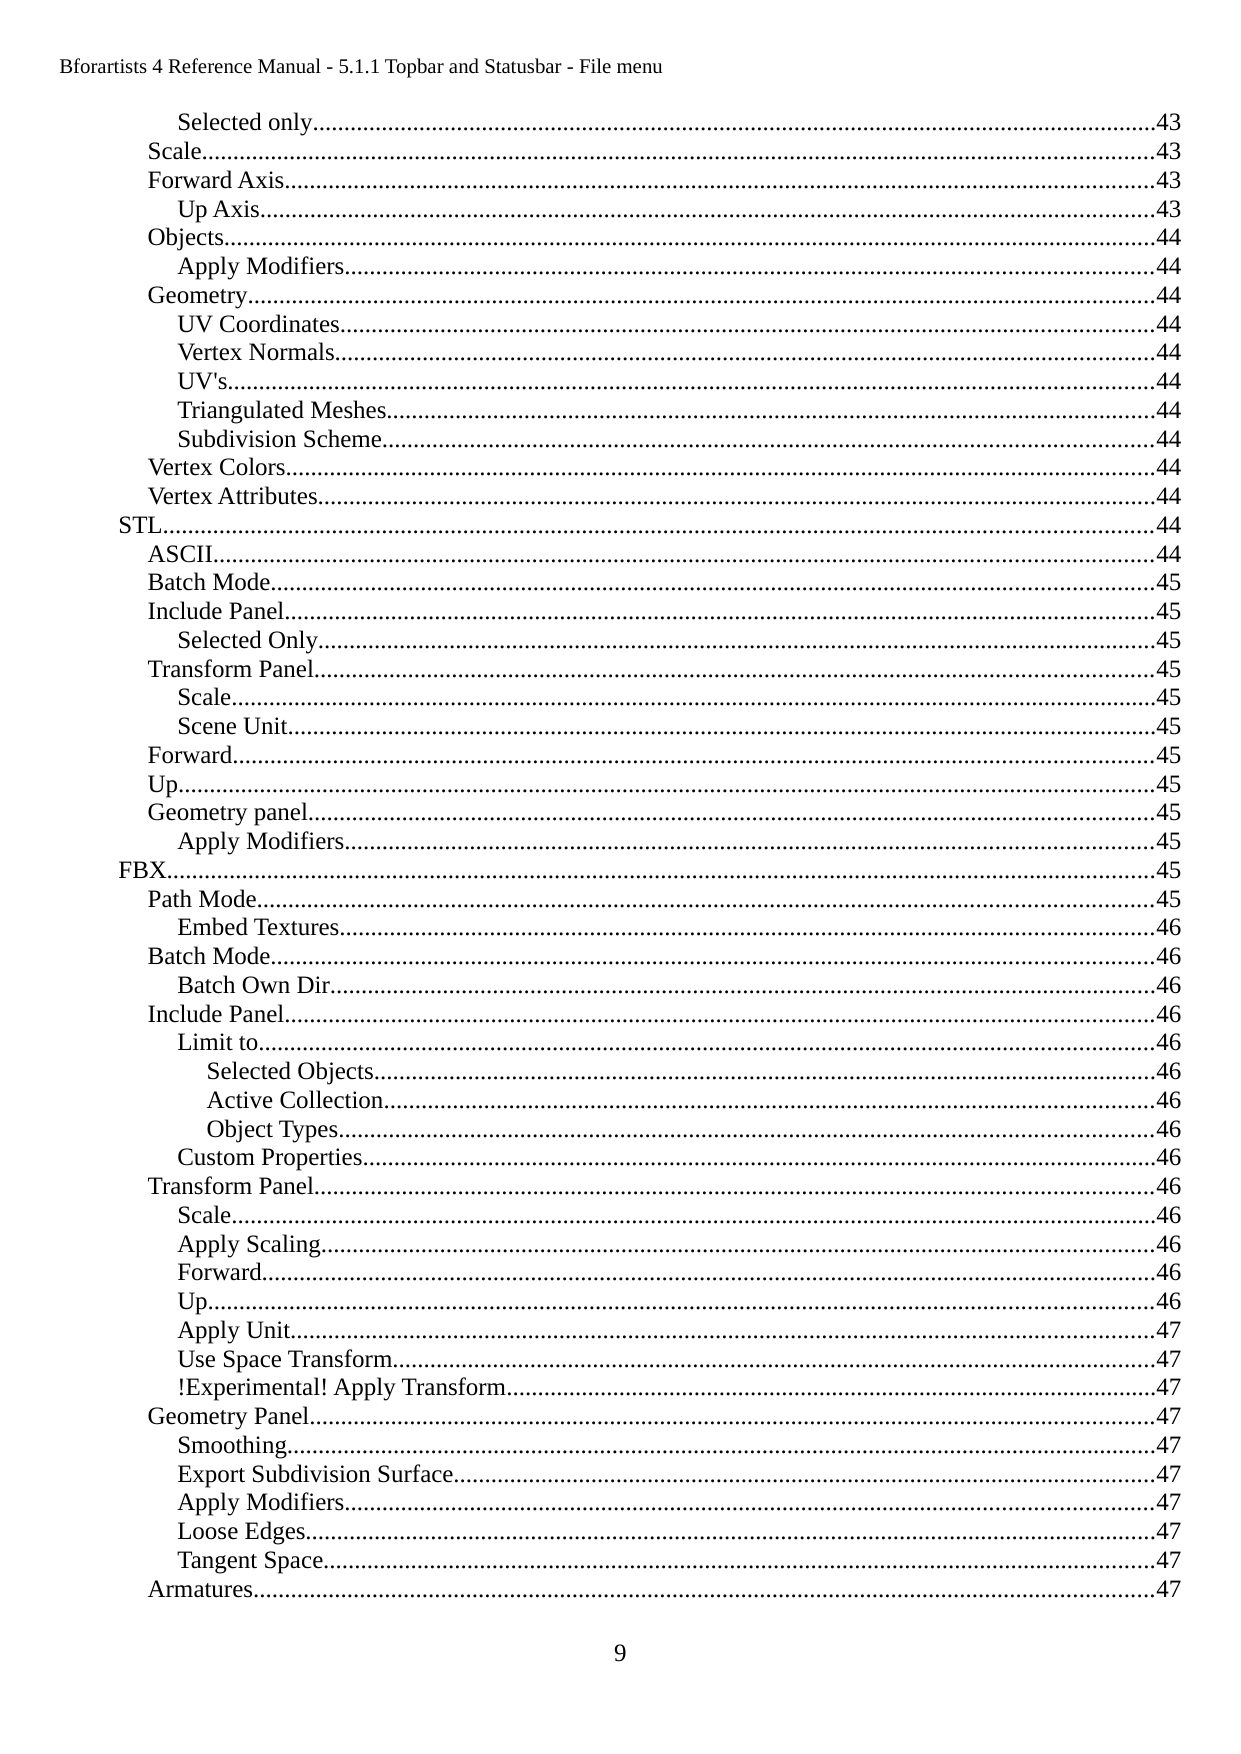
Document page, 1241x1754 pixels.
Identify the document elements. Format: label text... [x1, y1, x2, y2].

text Export Subdivision Surface 47 [177, 1459, 1181, 1487]
text Geometry 44 [147, 280, 1181, 309]
text Path Mode 45 [147, 884, 1181, 912]
text Subdivision Scheme 44 [177, 424, 1181, 452]
text Batch Own Dir 46 [177, 970, 1181, 999]
text Apply Modifiers 47 [177, 1487, 1181, 1516]
text Up 45 [147, 769, 1181, 797]
text Vertex Normals 44 [177, 337, 1181, 366]
text Vertex Colors 44 [147, 452, 1181, 481]
text Scale 43 [147, 136, 1181, 165]
text Apply Modifiers 44 [177, 251, 1181, 280]
text UV's 44 [177, 366, 1181, 395]
text Batch Mode 46 [147, 941, 1181, 970]
text Include Panel 45 [147, 596, 1181, 625]
text !Experimental! Apply Transform 47 [177, 1372, 1181, 1401]
text Selected Objects 46 [206, 1056, 1181, 1085]
text STL 44 [118, 510, 1181, 539]
text Transform Panel 45 [147, 654, 1181, 682]
text Up Axis 43 [177, 194, 1181, 222]
text UV Coordinates 44 [177, 309, 1181, 337]
text Apply Scaling 46 [177, 1229, 1181, 1257]
text Armatures 47 [147, 1574, 1181, 1602]
text Active Collection 46 [206, 1085, 1181, 1114]
text Apply Unit 47 [177, 1315, 1181, 1344]
text Vertex Attributes 44 [147, 481, 1181, 510]
text Use Space Transform 47 [177, 1344, 1181, 1372]
text Forward 46 [177, 1257, 1181, 1286]
text Geometry panel 45 [147, 797, 1181, 826]
text Selected only 43 [177, 107, 1181, 136]
text Embed Textures 46 [177, 912, 1181, 941]
text Geometry Panel 47 [147, 1401, 1181, 1430]
text Objects 44 [147, 222, 1181, 251]
text Batch Mode 45 [147, 567, 1181, 596]
text Smoothing 47 [177, 1430, 1181, 1459]
text Scale 46 [177, 1200, 1181, 1229]
text Transform Panel 46 [147, 1171, 1181, 1200]
text ASCII 44 [147, 539, 1181, 567]
text Scene Unit 45 [177, 711, 1181, 740]
text Forward 45 [147, 740, 1181, 769]
text Scale 45 [177, 682, 1181, 711]
text Apply Modifiers 45 [177, 826, 1181, 855]
text Tangent Space 47 [177, 1545, 1181, 1574]
text Include Panel 46 [147, 999, 1181, 1027]
text Object Types 46 [206, 1114, 1181, 1142]
text Limit to 46 [177, 1027, 1181, 1056]
text FBX 45 [118, 855, 1181, 884]
text Forward Axis 43 [147, 165, 1181, 194]
text Up 46 [177, 1286, 1181, 1315]
text Custom Properties 46 [177, 1142, 1181, 1171]
text Loose Edges 47 [177, 1516, 1181, 1545]
text Selected Only 45 [177, 625, 1181, 654]
text Triangulated Meshes 44 [177, 395, 1181, 424]
